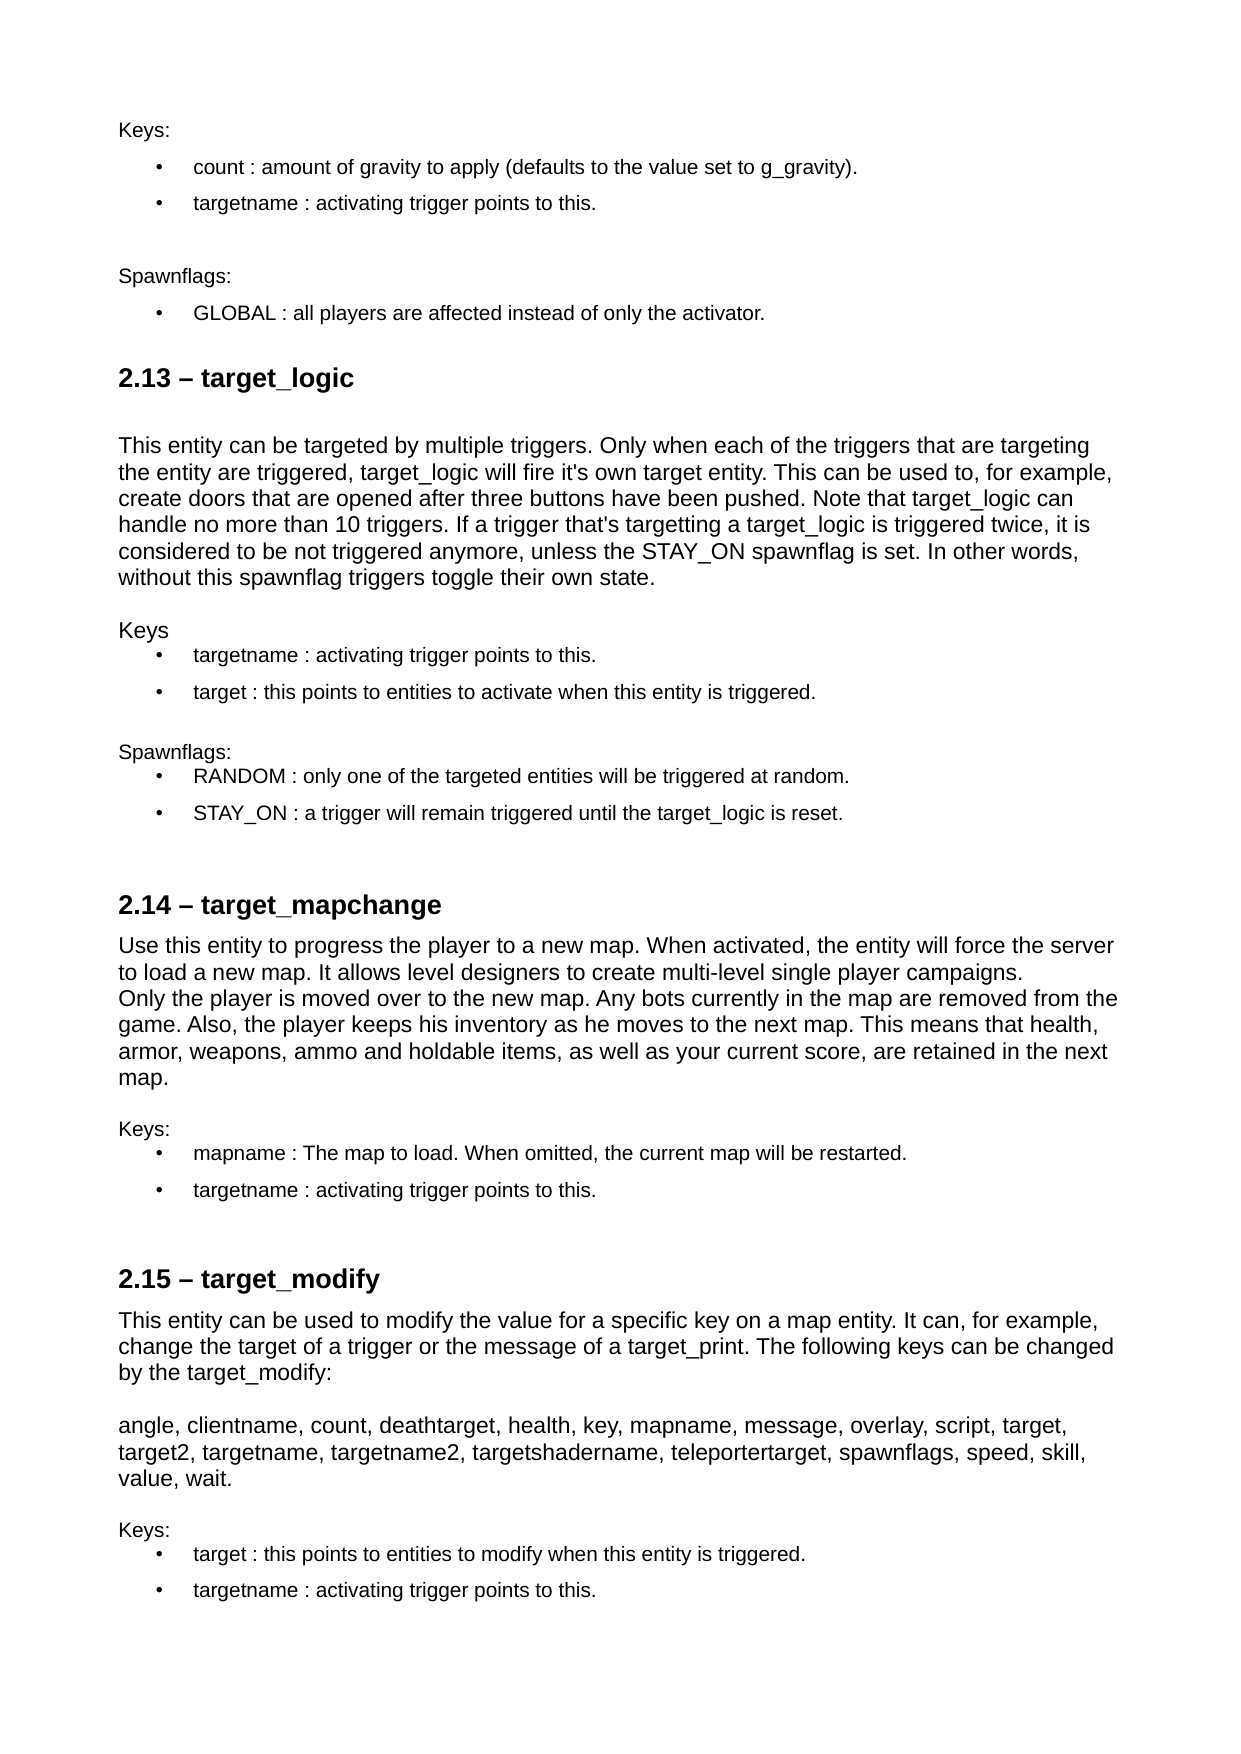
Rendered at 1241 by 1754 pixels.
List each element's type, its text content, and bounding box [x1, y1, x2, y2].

list count : amount of gravity to apply (defaults to the value set to g_gravity). [156, 154, 1122, 179]
subtitle 2.15 – target_modify [118, 1263, 1122, 1294]
list targetname : activating trigger points to this. [156, 1177, 1122, 1201]
list target : this points to entities to modify when this entity is triggered. [156, 1541, 1122, 1566]
subtitle 2.13 – target_logic [118, 362, 1122, 393]
text This entity can be used to modify the value for a specific key on a map entity. It can, for example, change the target of a trigger or the message of a target_print. The following keys can be changed by the target_modify: [118, 1307, 1122, 1386]
text Keys: [118, 1117, 1122, 1141]
text angle, clientname, count, deathtarget, health, key, mapname, message, overlay, script, target, target2, targetname, targetname2, targetshadername, teleportertarget, spawnflags, speed, skill, value, wait. [118, 1412, 1122, 1491]
list GLOBAL : all players are affected instead of only the activator. [156, 301, 1122, 325]
list RANDOM : only one of the targeted entities will be triggered at random. [156, 764, 1122, 788]
text This entity can be targeted by multiple triggers. Only when each of the triggers that are targeting the entity are triggered, target_logic will fire it's own target entity. This can be used to, for example, create doors that are opened after three buttons have been pushed. Note that target_logic can handle no more than 10 triggers. If a trigger that's targetting a target_logic is triggered twice, it is considered to be not triggered anymore, unless the STAY_ON spawnflag is set. In other words, without this spawnflag triggers toggle their own state. [118, 432, 1122, 590]
text Keys: [118, 118, 1122, 142]
list target : this points to entities to activate when this entity is triggered. [156, 680, 1122, 704]
text Spawnflags: [118, 740, 1122, 764]
text Keys [118, 617, 1122, 643]
text Spawnflags: [118, 264, 1122, 288]
text Use this entity to progress the player to a new map. When activated, the entity will force the server to load a new map. It allows level designers to create multi-level single player campaigns. [118, 932, 1122, 985]
list targetname : activating trigger points to this. [156, 643, 1122, 667]
text Only the player is moved over to the new map. Any bots currently in the map are removed from the game. Also, the player keeps his inventory as he moves to the next map. This means that health, armor, weapons, ammo and holdable items, as well as your current score, are retained in the next map. [118, 985, 1122, 1091]
list STAY_ON : a trigger will remain triggered until the target_logic is reset. [156, 801, 1122, 825]
list targetname : activating trigger points to this. [156, 191, 1122, 215]
subtitle 2.14 – target_mapchange [118, 889, 1122, 920]
list targetname : activating trigger points to this. [156, 1578, 1122, 1602]
text Keys: [118, 1517, 1122, 1541]
list mapname : The map to load. When omitted, the current map will be restarted. [156, 1141, 1122, 1165]
